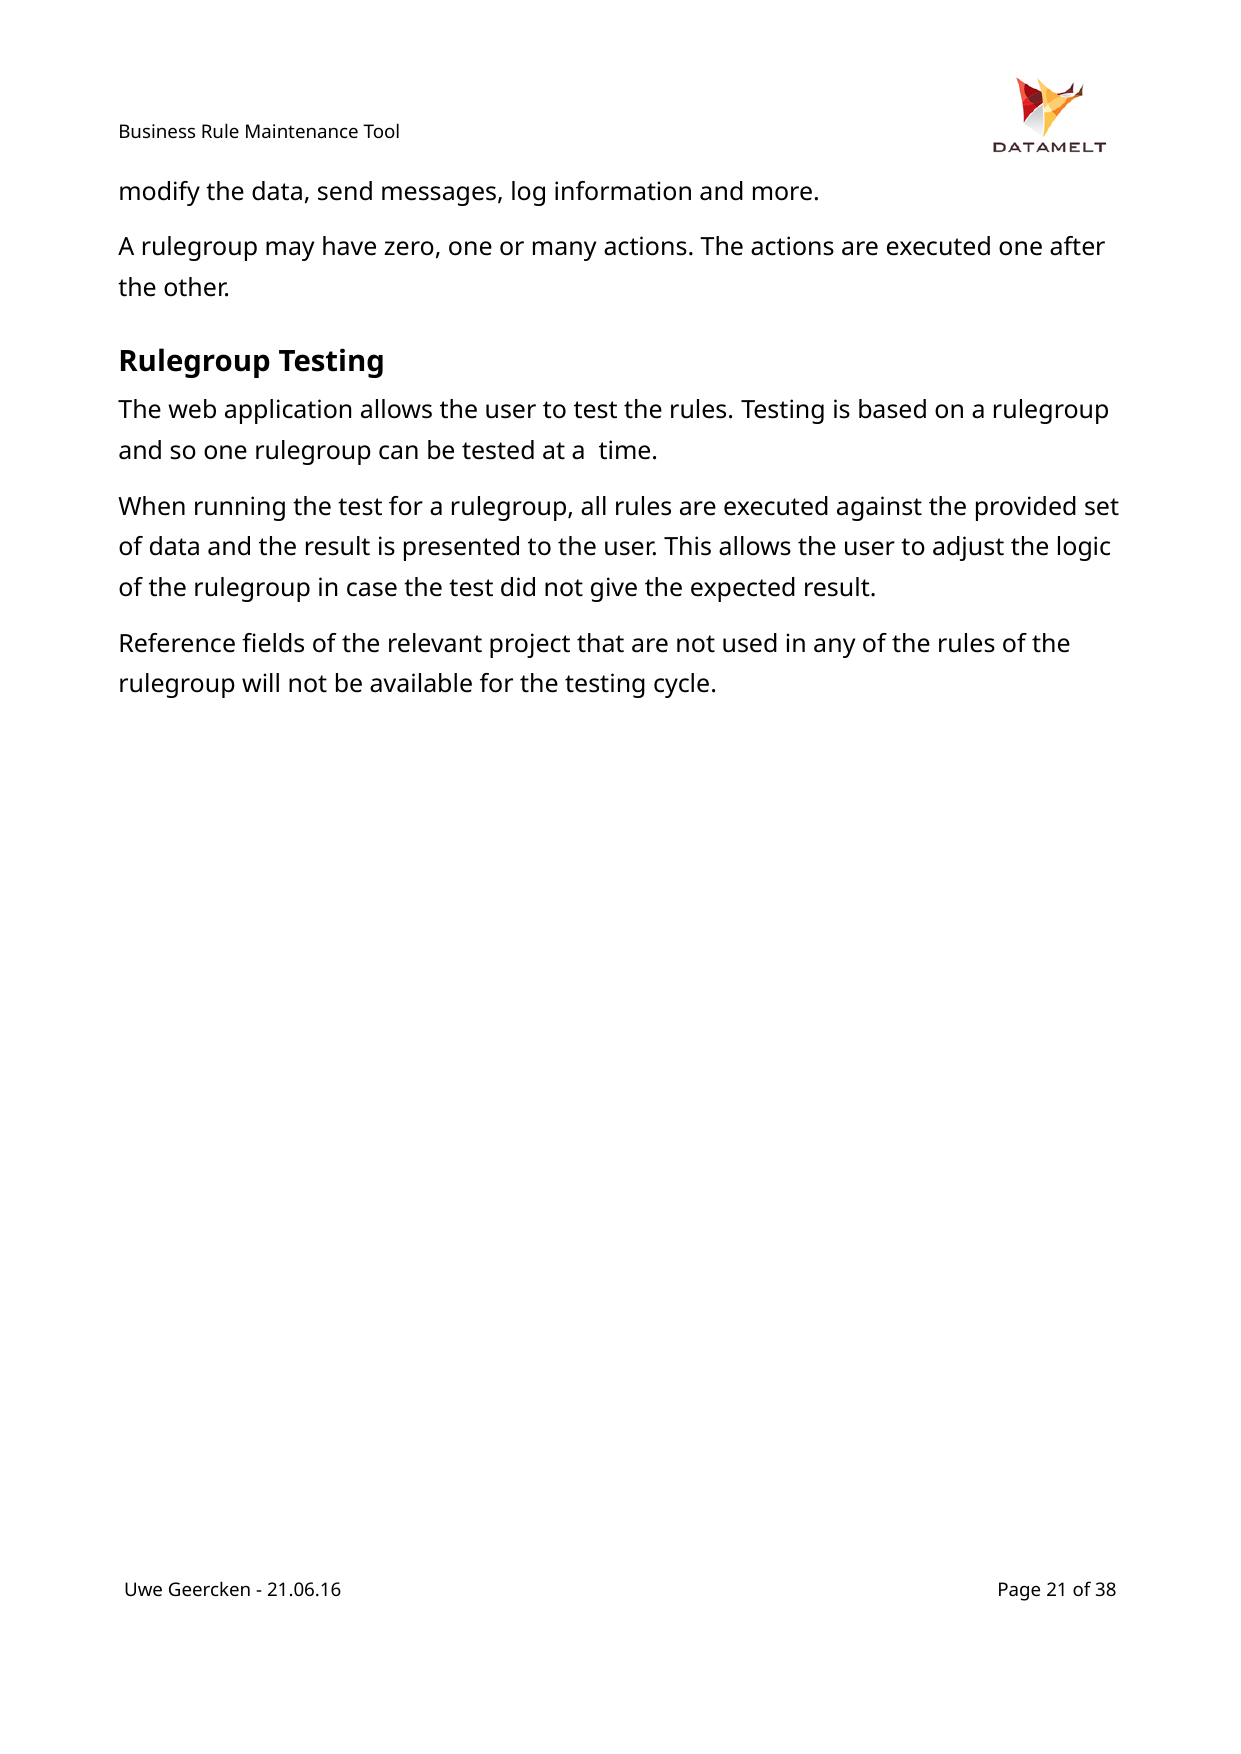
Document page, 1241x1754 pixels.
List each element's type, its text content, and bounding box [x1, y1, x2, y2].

subtitle Rulegroup Testing [118, 339, 1122, 379]
picture [992, 69, 1107, 160]
text A rulegroup may have zero, one or many actions. The actions are executed one after the other. [118, 228, 1122, 303]
text modify the data, send messages, log information and more. [118, 173, 1122, 207]
text When running the test for a rulegroup, all rules are executed against the provided set of data and the result is presented to the user. This allows the user to adjust the logic of the rulegroup in case the test did not give the expected result. [118, 488, 1122, 604]
text The web application allows the user to test the rules. Testing is based on a rulegroup and so one rulegroup can be tested at a time. [118, 392, 1122, 467]
text Reference fields of the relevant project that are not used in any of the rules of the rulegroup will not be available for the testing cycle. [118, 625, 1122, 700]
